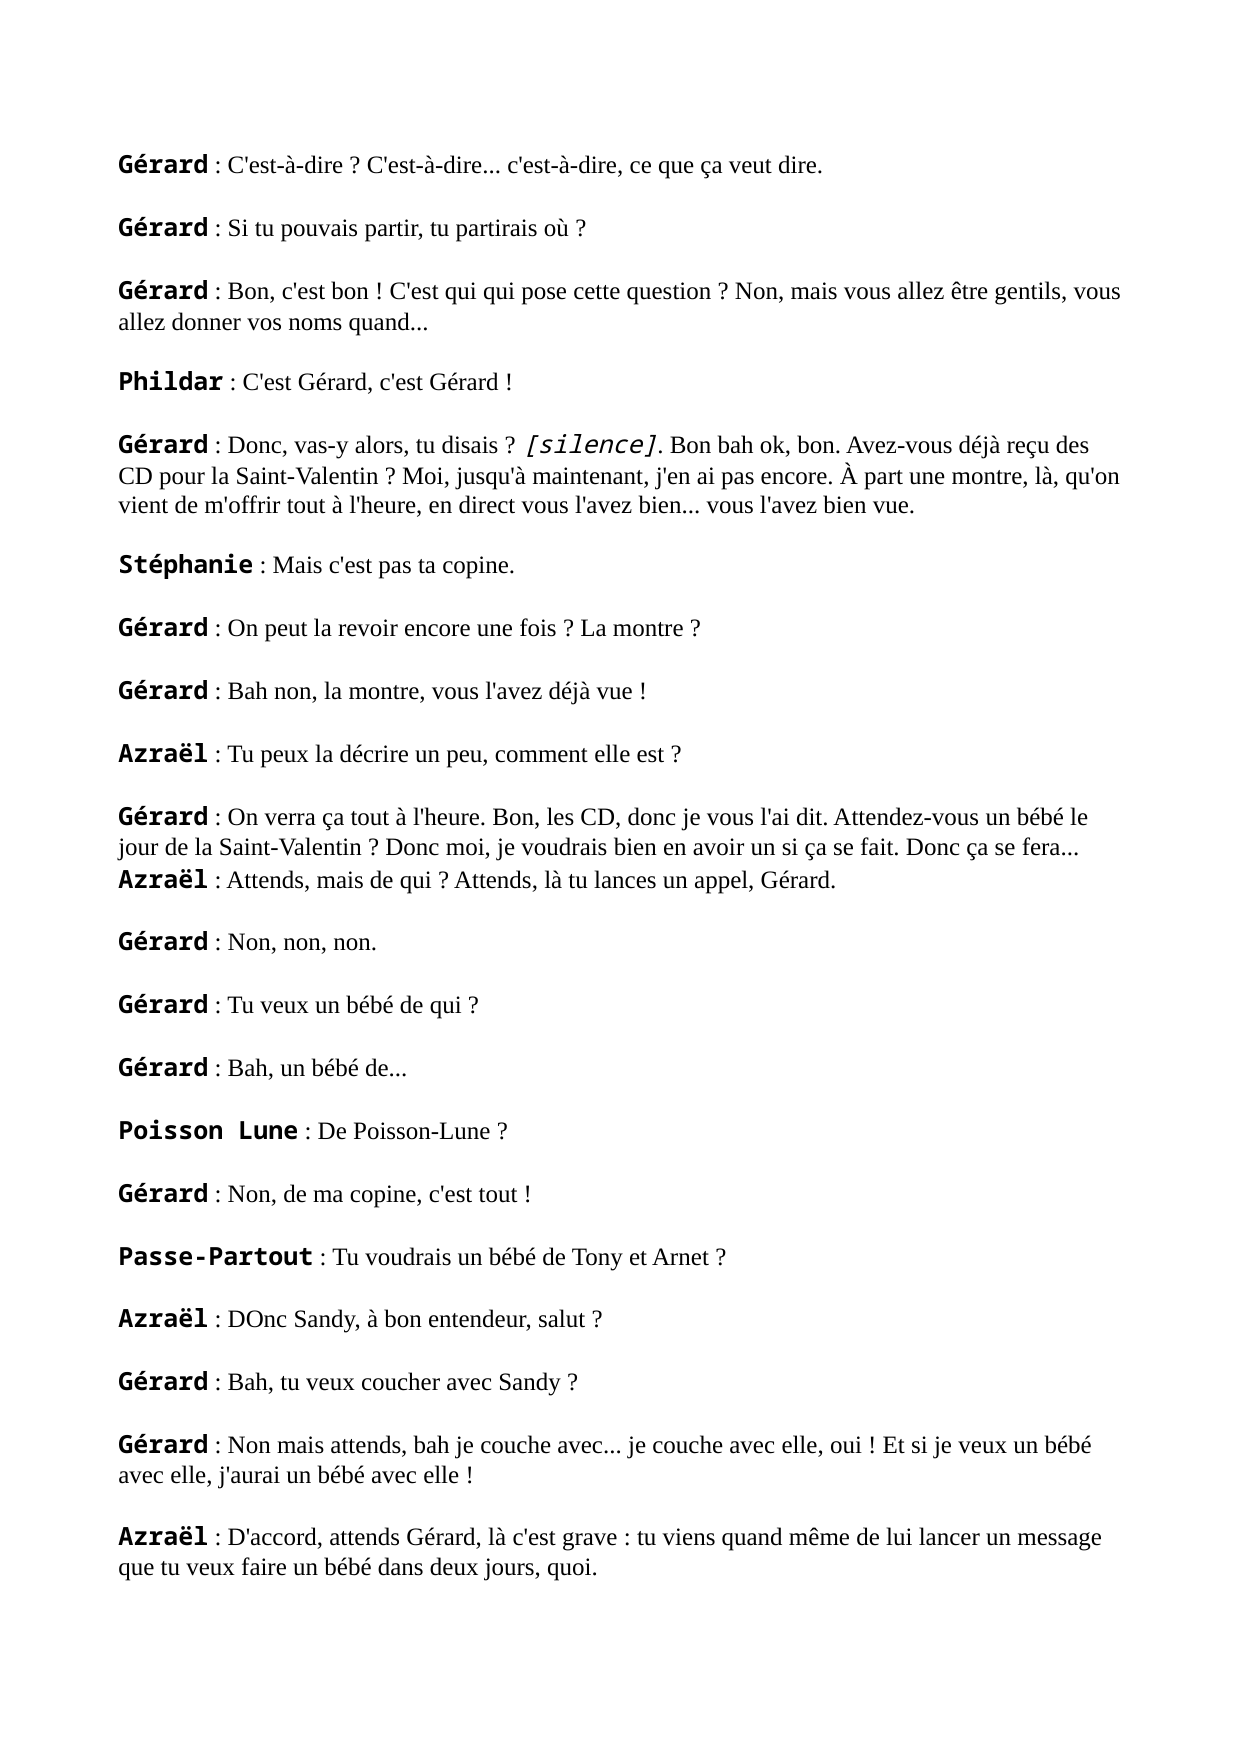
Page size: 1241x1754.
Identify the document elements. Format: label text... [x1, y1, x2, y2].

text Gérard : Non, de ma copine, c'est tout ! [118, 1175, 1122, 1209]
text Azraël : Tu peux la décrire un peu, comment elle est ? [118, 736, 1122, 770]
text Gérard : Non, non, non. [118, 924, 1122, 958]
text Gérard : Bah, tu veux coucher avec Sandy ? [118, 1364, 1122, 1398]
text Gérard : Donc, vas-y alors, tu disais ? [silence]. Bon bah ok, bon. Avez-vous déjà reçu des CD pour la Saint-Valentin ? Moi, jusqu'à maintenant, j'en ai pas encore. À part une montre, là, qu'on vient de m'offrir tout à l'heure, en direct vous l'avez bien... vous l'avez bien vue. [118, 427, 1122, 518]
text Azraël : Attends, mais de qui ? Attends, là tu lances un appel, Gérard. [118, 861, 1122, 895]
text Azraël : D'accord, attends Gérard, là c'est grave : tu viens quand même de lui lancer un message que tu veux faire un bébé dans deux jours, quoi. [118, 1518, 1122, 1581]
text Gérard : Non mais attends, bah je couche avec... je couche avec elle, oui ! Et si je veux un bébé avec elle, j'aurai un bébé avec elle ! [118, 1427, 1122, 1489]
text Gérard : Tu veux un bébé de qui ? [118, 987, 1122, 1021]
text Gérard : On verra ça tout à l'heure. Bon, les CD, donc je vous l'ai dit. Attendez-vous un bébé le jour de la Saint-Valentin ? Donc moi, je voudrais bien en avoir un si ça se fait. Donc ça se fera... [118, 798, 1122, 861]
text Gérard : Bon, c'est bon ! C'est qui qui pose cette question ? Non, mais vous allez être gentils, vous allez donner vos noms quand... [118, 272, 1122, 335]
text Stéphanie : Mais c'est pas ta copine. [118, 547, 1122, 581]
text Gérard : Bah, un bébé de... [118, 1050, 1122, 1084]
text Gérard : Bah non, la montre, vous l'avez déjà vue ! [118, 673, 1122, 707]
text Phildar : C'est Gérard, c'est Gérard ! [118, 364, 1122, 398]
text Gérard : C'est-à-dire ? C'est-à-dire... c'est-à-dire, ce que ça veut dire. [118, 147, 1122, 181]
text Gérard : On peut la revoir encore une fois ? La montre ? [118, 610, 1122, 644]
text Passe-Partout : Tu voudrais un bébé de Tony et Arnet ? [118, 1238, 1122, 1272]
text Poisson Lune : De Poisson-Lune ? [118, 1112, 1122, 1147]
text Azraël : DOnc Sandy, à bon entendeur, salut ? [118, 1301, 1122, 1335]
text Gérard : Si tu pouvais partir, tu partirais où ? [118, 210, 1122, 244]
